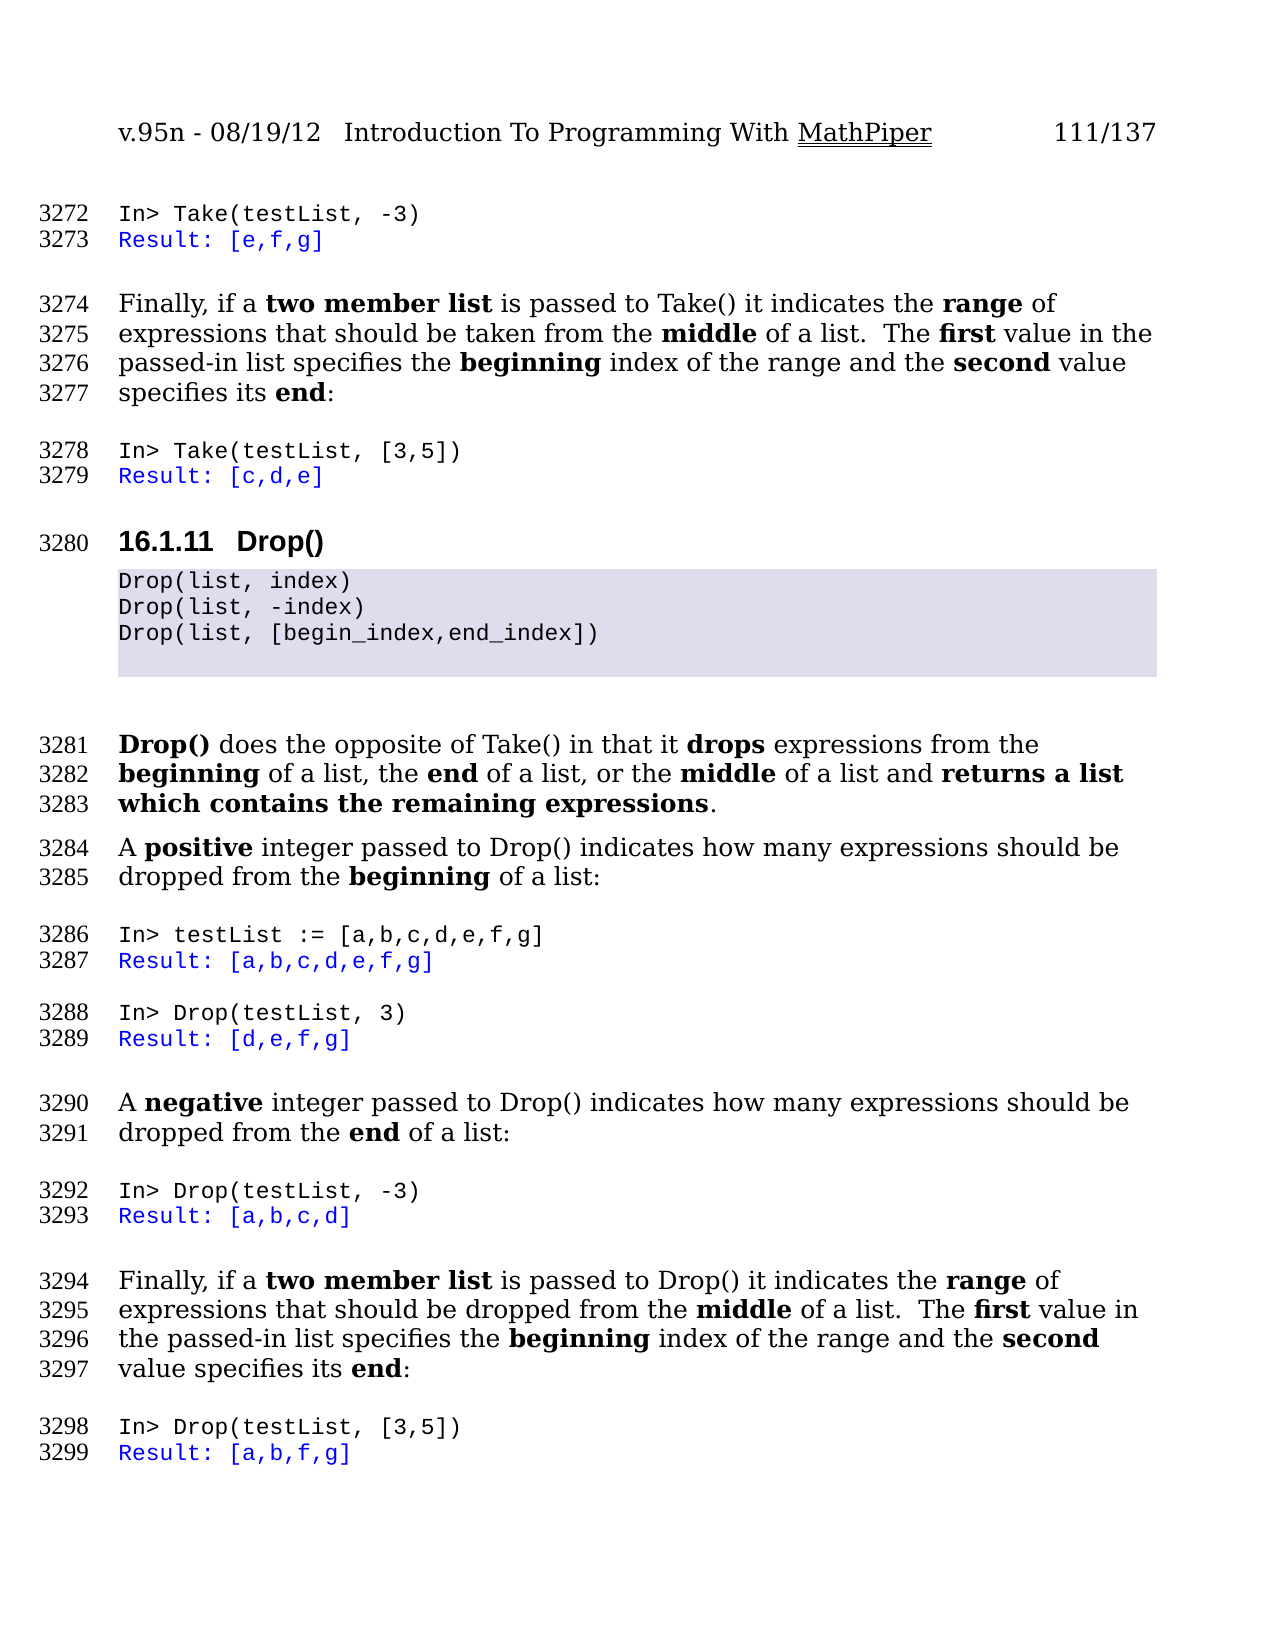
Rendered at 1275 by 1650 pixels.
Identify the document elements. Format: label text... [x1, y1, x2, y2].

text In> Take(testList, -3) [118, 203, 1157, 229]
text Result: [a,b,c,d] [118, 1205, 1157, 1231]
text Result: [c,d,e] [118, 465, 1157, 491]
text In> testList := [a,b,c,d,e,f,g] [118, 924, 1157, 949]
text Drop() does the opposite of Take() in that it drops expressions from the beginning of a list, the end of a list, or the middle of a list and returns a list which contains the remaining expressions. [118, 730, 1157, 818]
table_header Drop(list, index) Drop(list, -index) Drop(list, [begin_index,end_index]) [118, 569, 1157, 677]
text In> Drop(testList, [3,5]) [118, 1415, 1157, 1441]
text In> Drop(testList, 3) [118, 1001, 1157, 1027]
text Result: [a,b,f,g] [118, 1441, 1157, 1467]
text A negative integer passed to Drop() indicates how many expressions should be dropped from the end of a list: [118, 1088, 1157, 1147]
text Result: [e,f,g] [118, 229, 1157, 254]
text In> Drop(testList, -3) [118, 1179, 1157, 1205]
subtitle Drop() [118, 524, 1157, 557]
text Result: [a,b,c,d,e,f,g] [118, 949, 1157, 976]
text Finally, if a two member list is passed to Take() it indicates the range of expressions that should be taken from the middle of a list. The first value in the passed-in list specifies the beginning index of the range and the second value specifies its end: [118, 289, 1157, 407]
text A positive integer passed to Drop() indicates how many expressions should be dropped from the beginning of a list: [118, 833, 1157, 892]
text Finally, if a two member list is passed to Drop() it indicates the range of expressions that should be dropped from the middle of a list. The first value in the passed-in list specifies the beginning index of the range and the second value specifies its end: [118, 1266, 1157, 1383]
text Result: [d,e,f,g] [118, 1027, 1157, 1053]
text In> Take(testList, [3,5]) [118, 439, 1157, 465]
